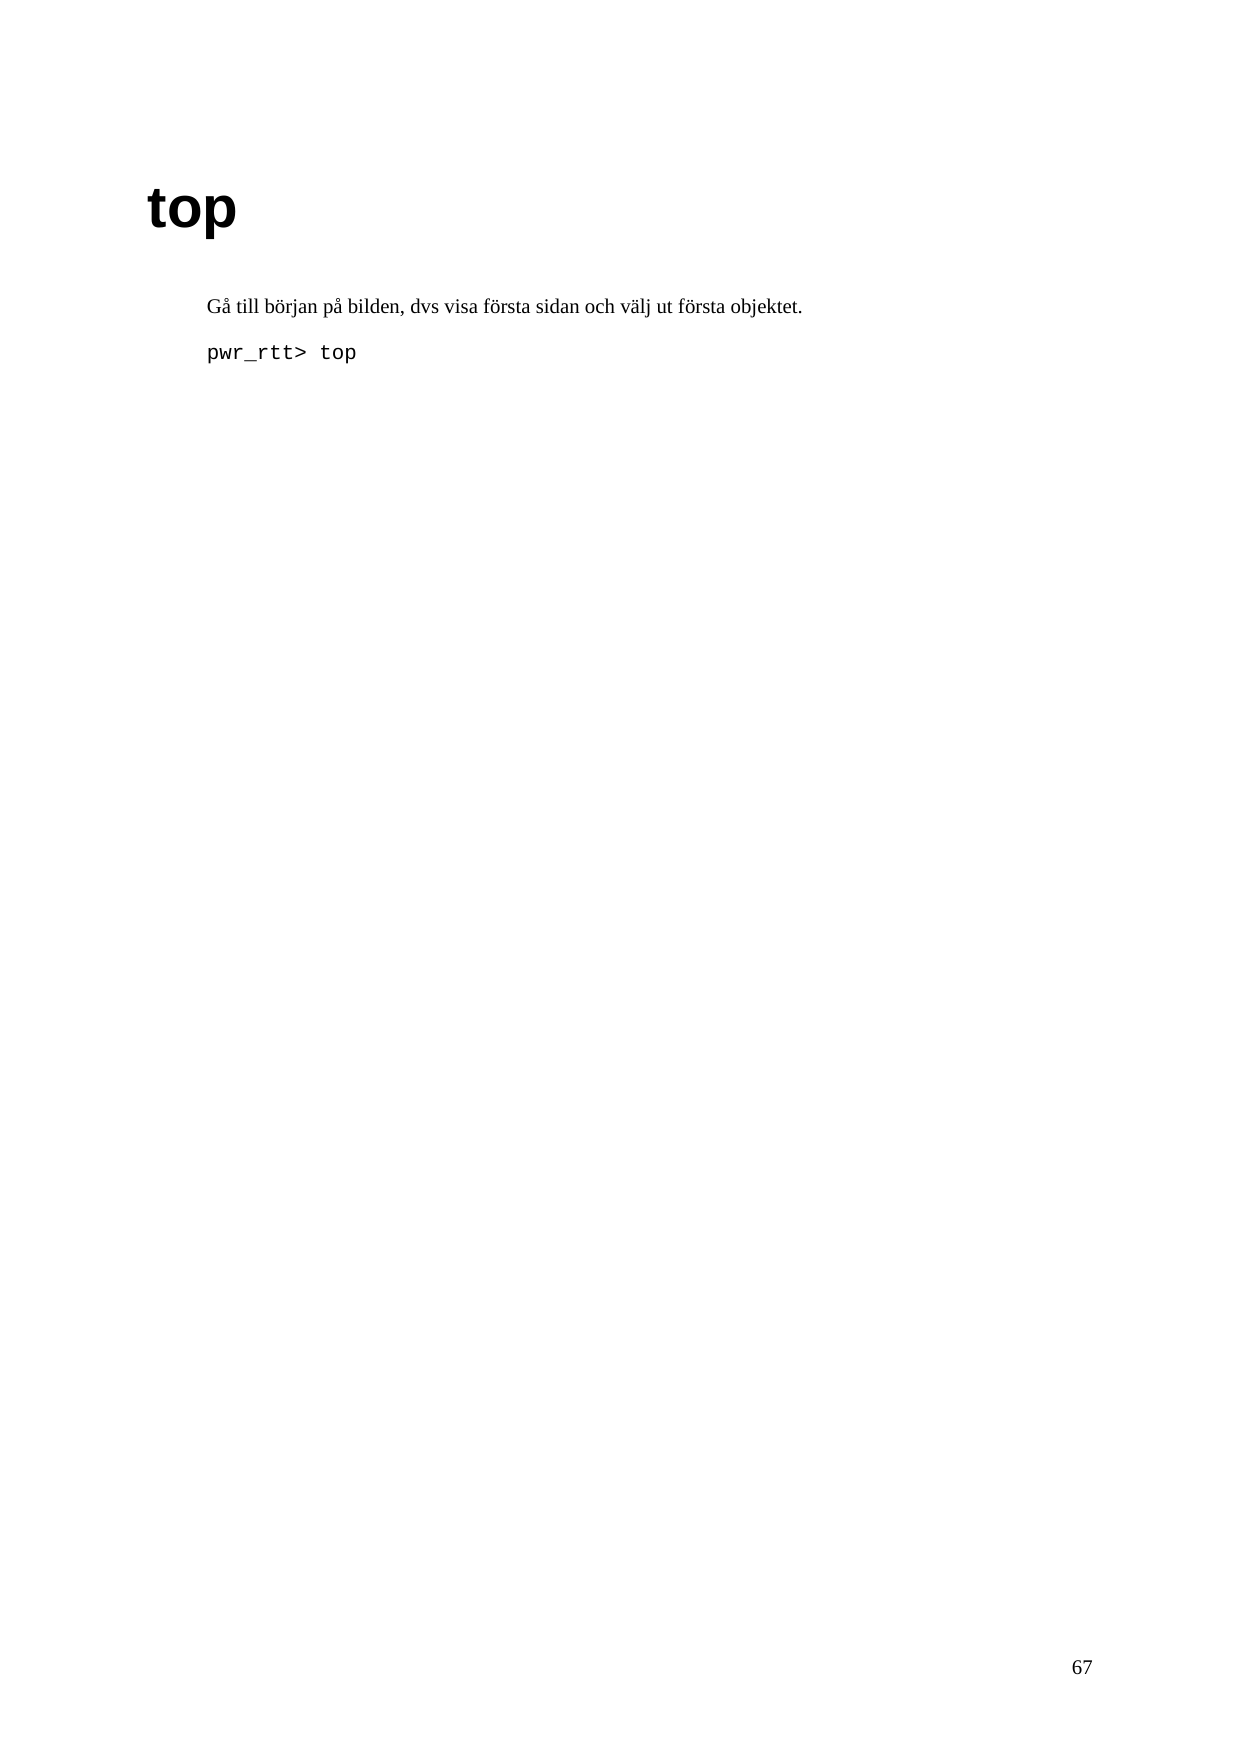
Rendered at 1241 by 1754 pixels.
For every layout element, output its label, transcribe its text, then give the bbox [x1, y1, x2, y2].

text Gå till början på bilden, dvs visa första sidan och välj ut första objektet. [207, 294, 1093, 318]
text pwr_rtt> top [207, 342, 1093, 366]
subtitle top [148, 173, 1093, 240]
